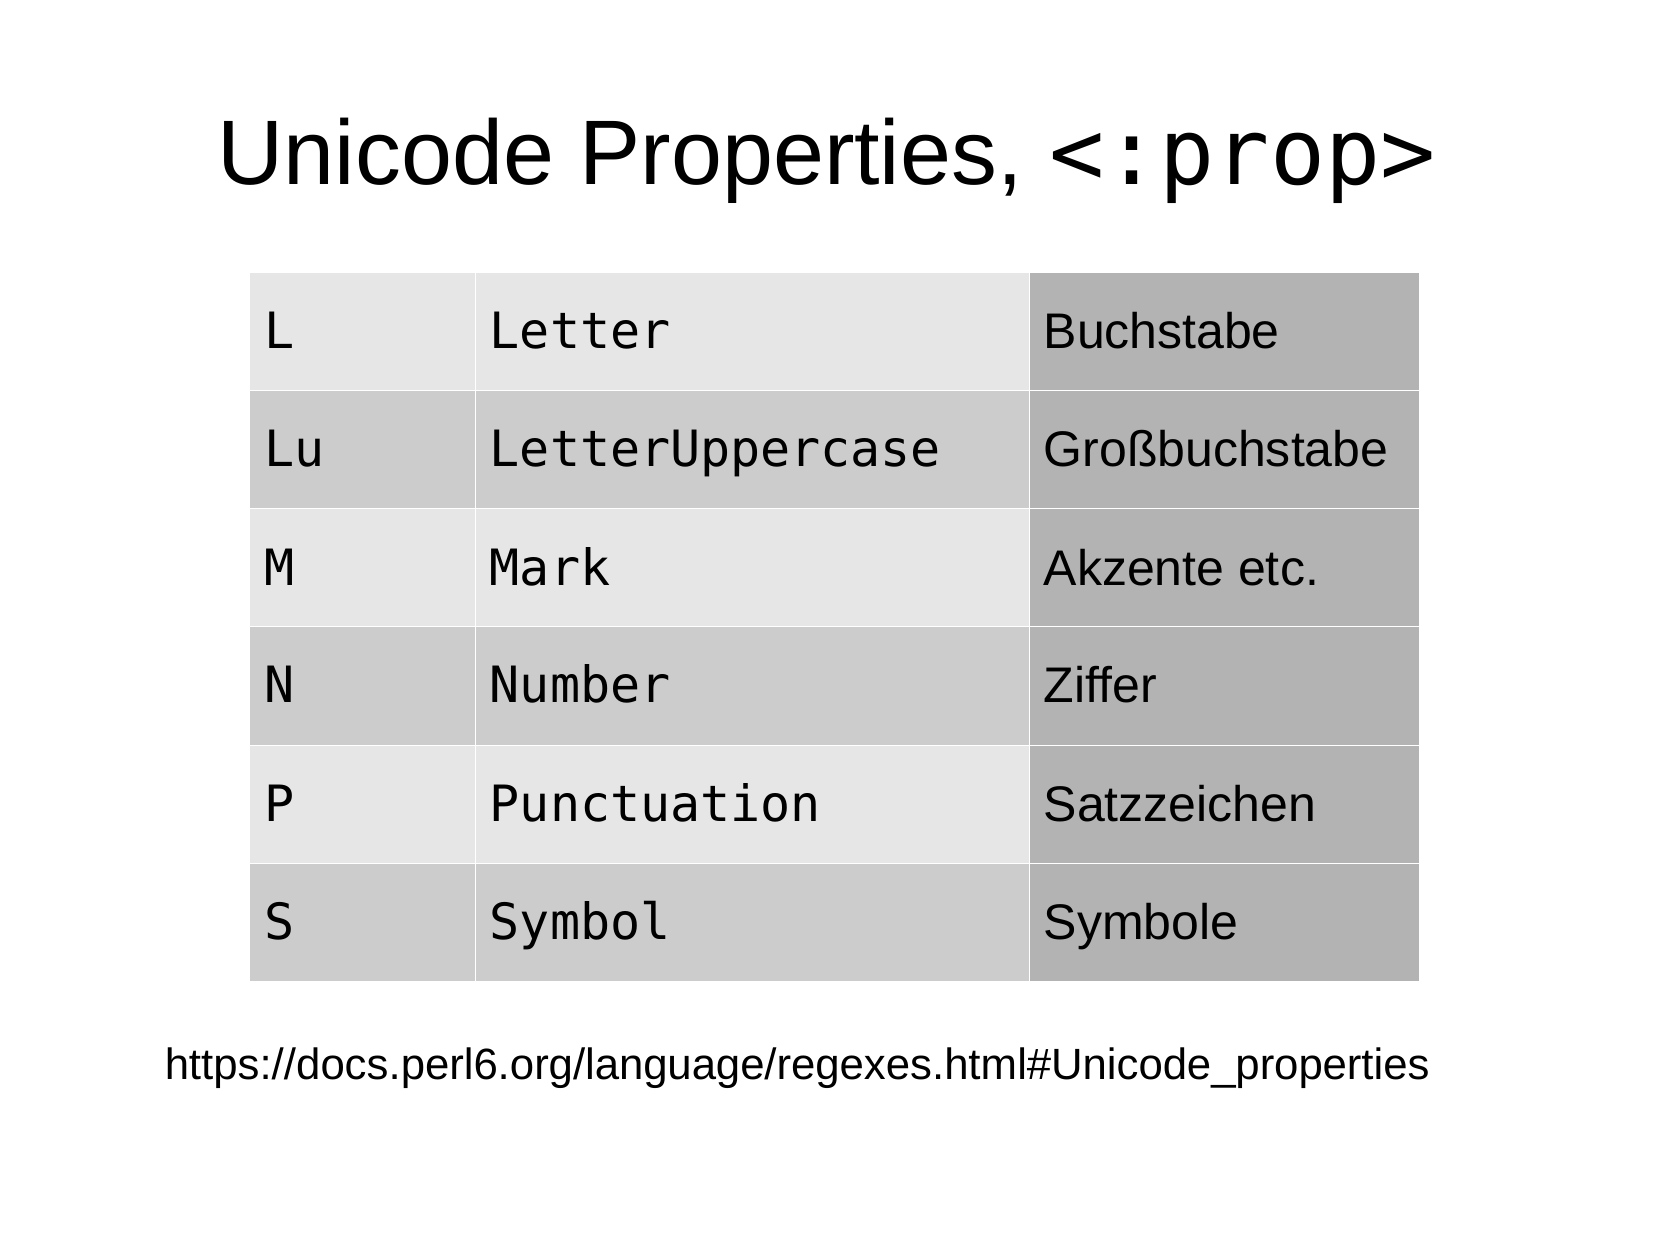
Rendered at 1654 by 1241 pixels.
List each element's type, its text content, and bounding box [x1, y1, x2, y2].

title Unicode Properties, <:prop> [82, 49, 1571, 257]
table_cell Symbole [1030, 864, 1419, 981]
table_cell Punctuation [476, 746, 1029, 863]
table_cell Number [476, 627, 1029, 745]
text_box https://docs.perl6.org/language/regexes.html#Unicode_properties [150, 1032, 1486, 1141]
table_cell N [250, 627, 475, 745]
table_cell Akzente etc. [1030, 509, 1419, 626]
table_cell Ziffer [1030, 627, 1419, 745]
table_cell Lu [250, 391, 475, 508]
table_cell P [250, 746, 475, 863]
table_cell LetterUppercase [476, 391, 1029, 508]
table_cell Satzzeichen [1030, 746, 1419, 863]
table_header L [250, 273, 475, 390]
table_cell Mark [476, 509, 1029, 626]
table_cell M [250, 509, 475, 626]
table_header Buchstabe [1030, 273, 1419, 390]
table_cell S [250, 864, 475, 981]
table_cell Großbuchstabe [1030, 391, 1419, 508]
table_cell Symbol [476, 864, 1029, 981]
table_header Letter [476, 273, 1029, 390]
